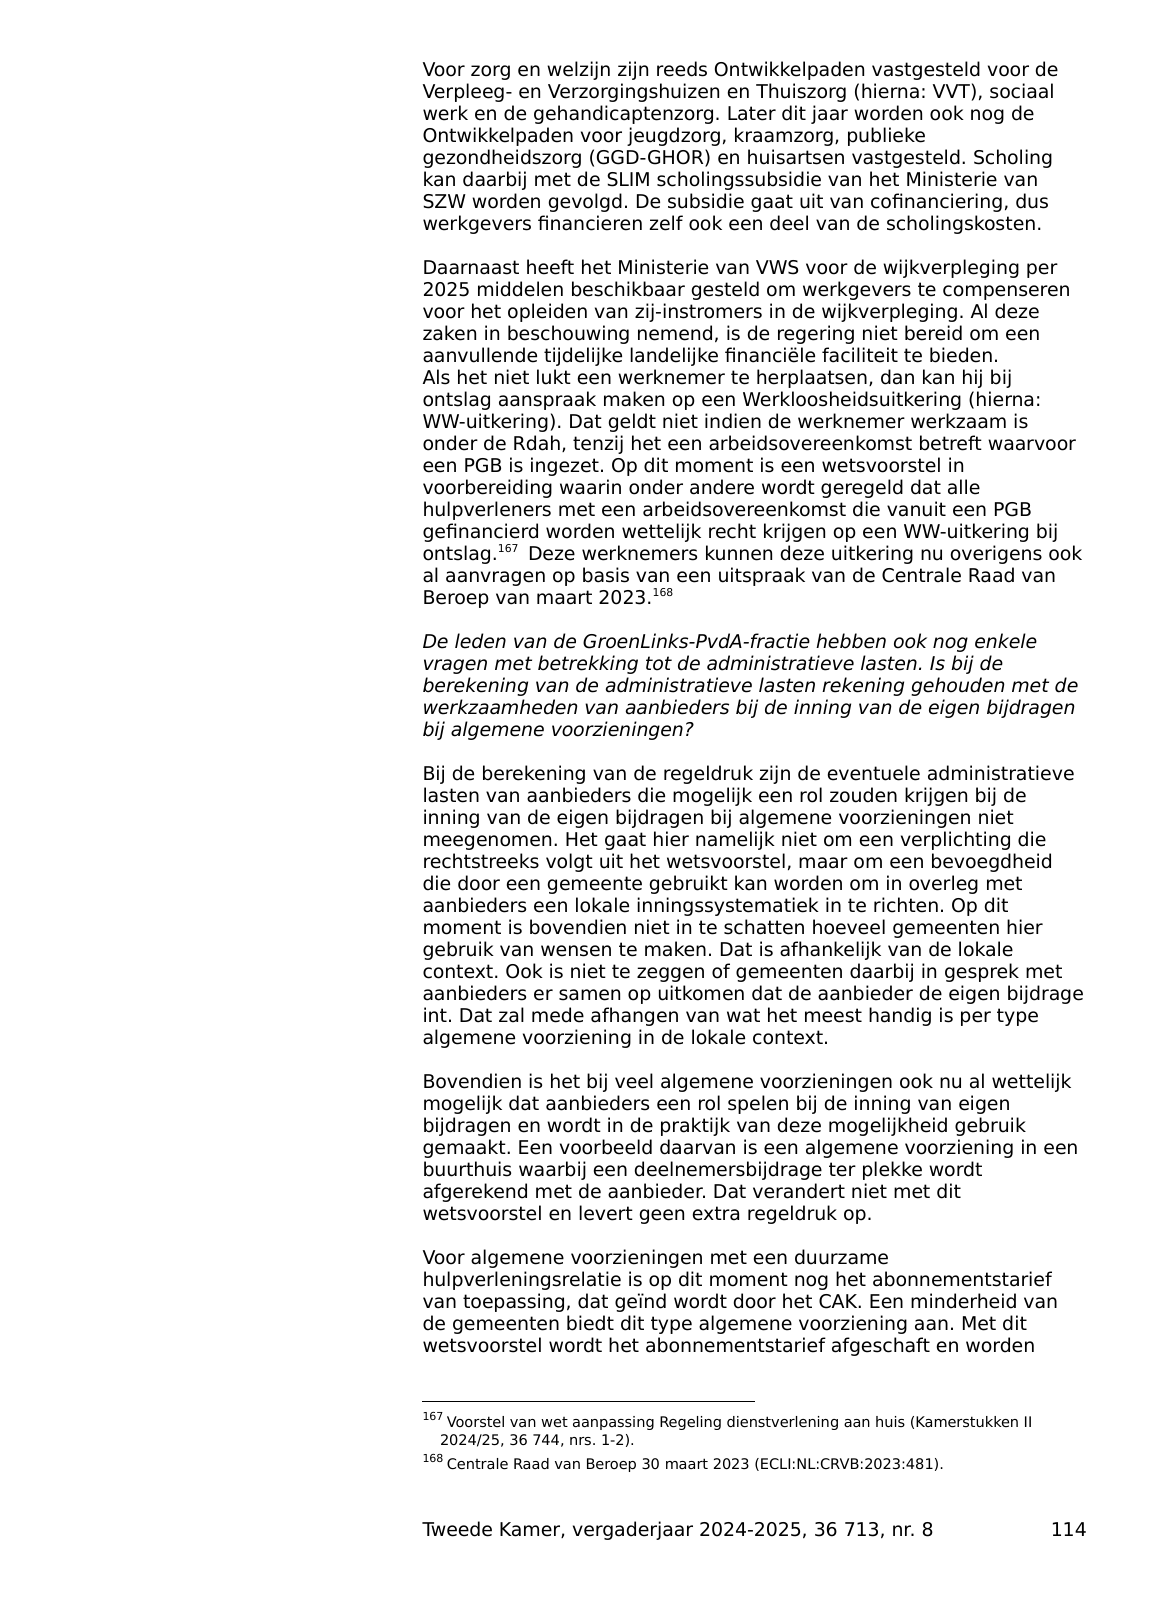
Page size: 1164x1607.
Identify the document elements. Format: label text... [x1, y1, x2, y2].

text Als het niet lukt een werknemer te herplaatsen, dan kan hij bij ontslag aanspraak maken op een Werkloosheidsuitkering (hierna: WW-uitkering). Dat geldt niet indien de werknemer werkzaam is onder de Rdah, tenzij het een arbeidsovereenkomst betreft waarvoor een PGB is ingezet. Op dit moment is een wetsvoorstel in voorbereiding waarin onder andere wordt geregeld dat alle hulpverleners met een arbeidsovereenkomst die vanuit een PGB gefinancierd worden wettelijk recht krijgen op een WW-uitkering bij ontslag. Deze werknemers kunnen deze uitkering nu overigens ook al aanvragen op basis van een uitspraak van de Centrale Raad van Beroep van maart 2023. [422, 367, 1087, 609]
text Bovendien is het bij veel algemene voorzieningen ook nu al wettelijk mogelijk dat aanbieders een rol spelen bij de inning van eigen bijdragen en wordt in de praktijk van deze mogelijkheid gebruik gemaakt. Een voorbeeld daarvan is een algemene voorziening in een buurthuis waarbij een deelnemersbijdrage ter plekke wordt afgerekend met de aanbieder. Dat verandert niet met dit wetsvoorstel en levert geen extra regeldruk op. [422, 1071, 1087, 1225]
text Daarnaast heeft het Ministerie van VWS voor de wijkverpleging per 2025 middelen beschikbaar gesteld om werkgevers te compenseren voor het opleiden van zij-instromers in de wĳkverpleging. Al deze zaken in beschouwing nemend, is de regering niet bereid om een aanvullende tijdelijke landelijke financiële faciliteit te bieden. [422, 257, 1087, 367]
text Centrale Raad van Beroep 30 maart 2023 (ECLI:NL:CRVB:2023:481). [422, 1452, 1087, 1474]
text Voor algemene voorzieningen met een duurzame hulpverleningsrelatie is op dit moment nog het abonnementstarief van toepassing, dat geïnd wordt door het CAK. Een minderheid van de gemeenten biedt dit type algemene voorziening aan. Met dit wetsvoorstel wordt het abonnementstarief afgeschaft en worden [422, 1247, 1087, 1357]
text De leden van de GroenLinks-PvdA-fractie hebben ook nog enkele vragen met betrekking tot de administratieve lasten. Is bij de berekening van de administratieve lasten rekening gehouden met de werkzaamheden van aanbieders bij de inning van de eigen bijdragen bij algemene voorzieningen? [422, 631, 1087, 741]
text Voor zorg en welzijn zijn reeds Ontwikkelpaden vastgesteld voor de Verpleeg- en Verzorgingshuizen en Thuiszorg (hierna: VVT), sociaal werk en de gehandicaptenzorg. Later dit jaar worden ook nog de Ontwikkelpaden voor jeugdzorg, kraamzorg, publieke gezondheidszorg (GGD-GHOR) en huisartsen vastgesteld. Scholing kan daarbij met de SLIM scholingssubsidie van het Ministerie van SZW worden gevolgd. De subsidie gaat uit van cofinanciering, dus werkgevers financieren zelf ook een deel van de scholingskosten. [422, 59, 1087, 235]
text Bij de berekening van de regeldruk zijn de eventuele administratieve lasten van aanbieders die mogelijk een rol zouden krijgen bij de inning van de eigen bijdragen bij algemene voorzieningen niet meegenomen. Het gaat hier namelijk niet om een verplichting die rechtstreeks volgt uit het wetsvoorstel, maar om een bevoegdheid die door een gemeente gebruikt kan worden om in overleg met aanbieders een lokale inningssystematiek in te richten. Op dit moment is bovendien niet in te schatten hoeveel gemeenten hier gebruik van wensen te maken. Dat is afhankelijk van de lokale context. Ook is niet te zeggen of gemeenten daarbij in gesprek met aanbieders er samen op uitkomen dat de aanbieder de eigen bijdrage int. Dat zal mede afhangen van wat het meest handig is per type algemene voorziening in de lokale context. [422, 763, 1087, 1049]
text Voorstel van wet aanpassing Regeling dienstverlening aan huis (Kamerstukken II 2024/25, 36 744, nrs. 1-2). [422, 1410, 1087, 1449]
